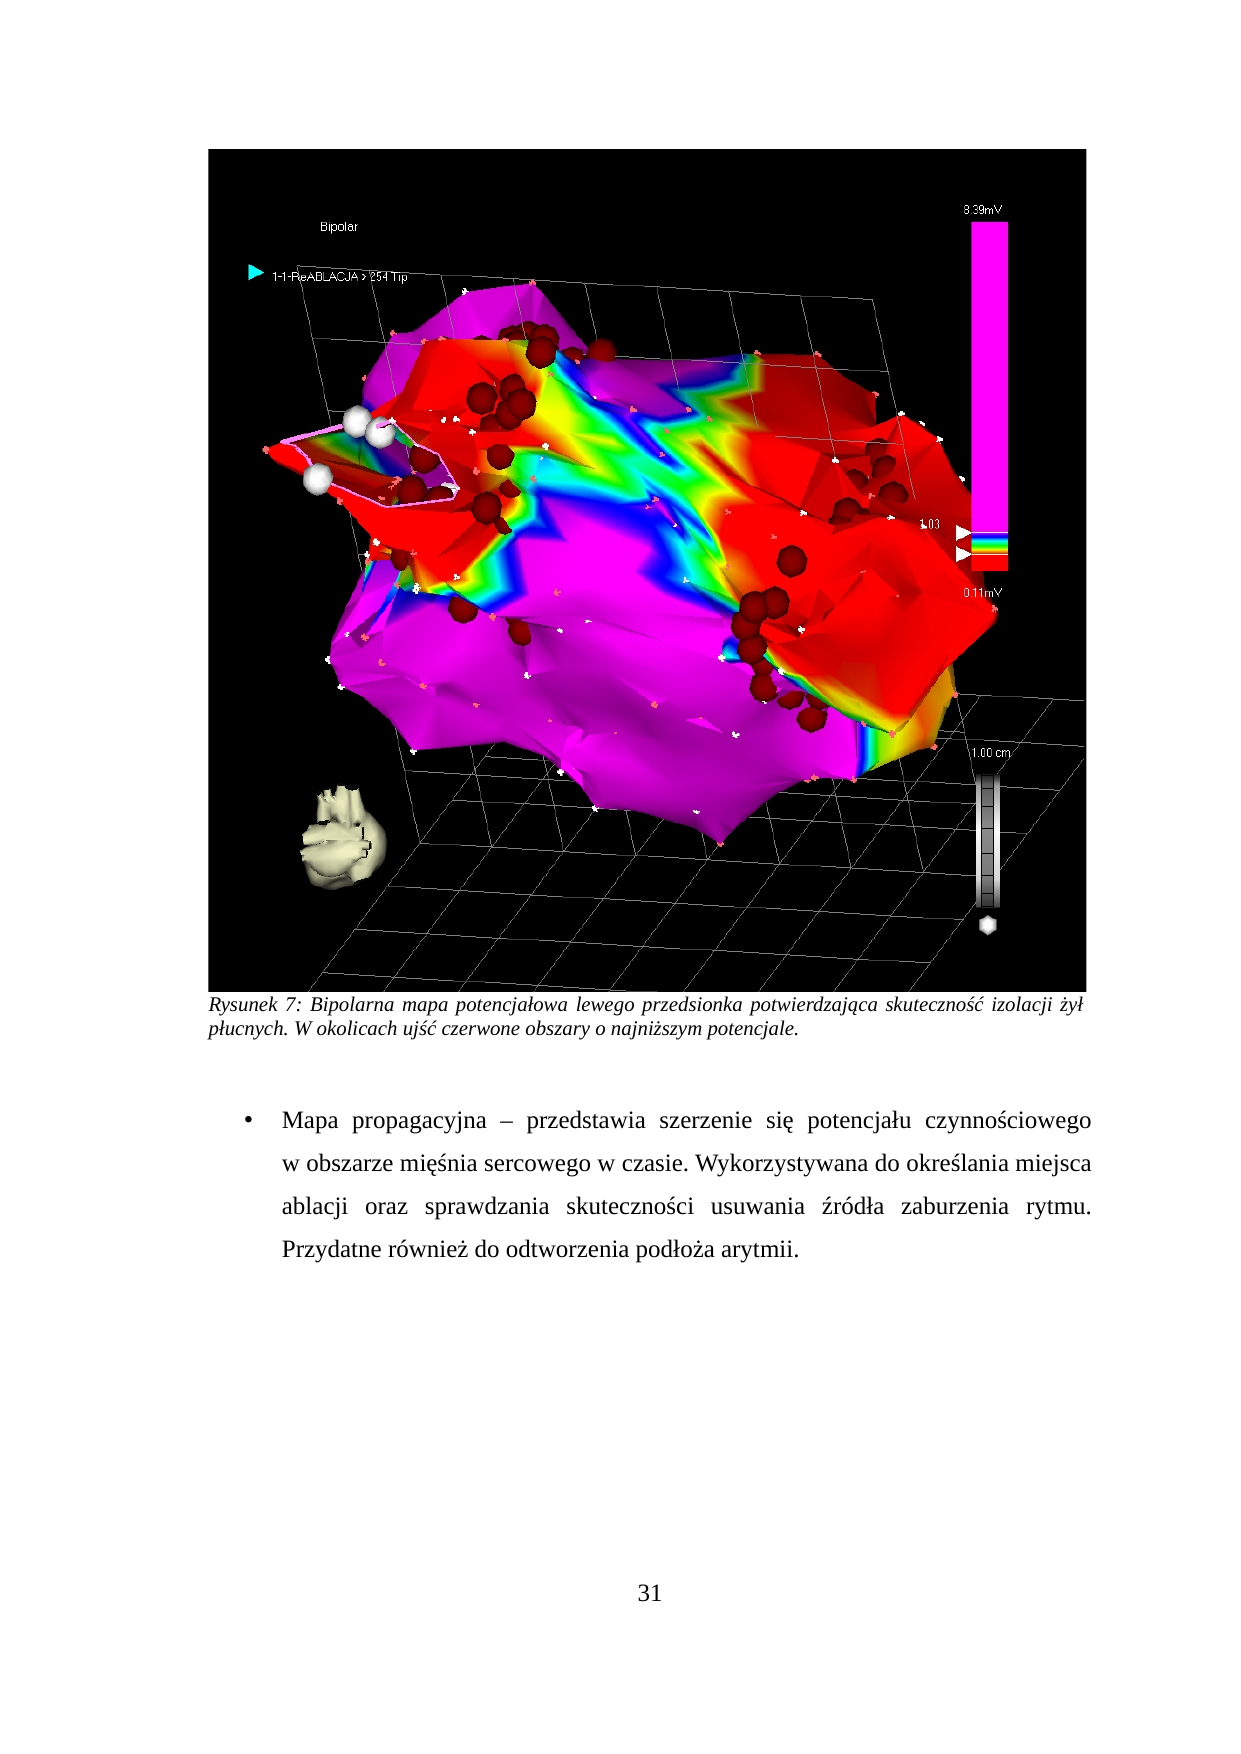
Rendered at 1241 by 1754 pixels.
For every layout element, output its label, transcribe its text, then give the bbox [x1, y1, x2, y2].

list Rysunek 7: Bipolarna mapa potencjałowa lewego przedsionka potwierdzająca skuteczność izolacji żył płucnych. W okolicach ujść czerwone obszary o najniższym potencjale. [208, 992, 1086, 1040]
picture [208, 149, 1087, 992]
list Mapa propagacyjna – przedstawia szerzenie się potencjału czynnościowego w obszarze mięśnia sercowego w czasie. Wykorzystywana do określania miejsca ablacji oraz sprawdzania skuteczności usuwania źródła zaburzenia rytmu. Przydatne również do odtworzenia podłoża arytmii. [244, 1105, 1093, 1263]
